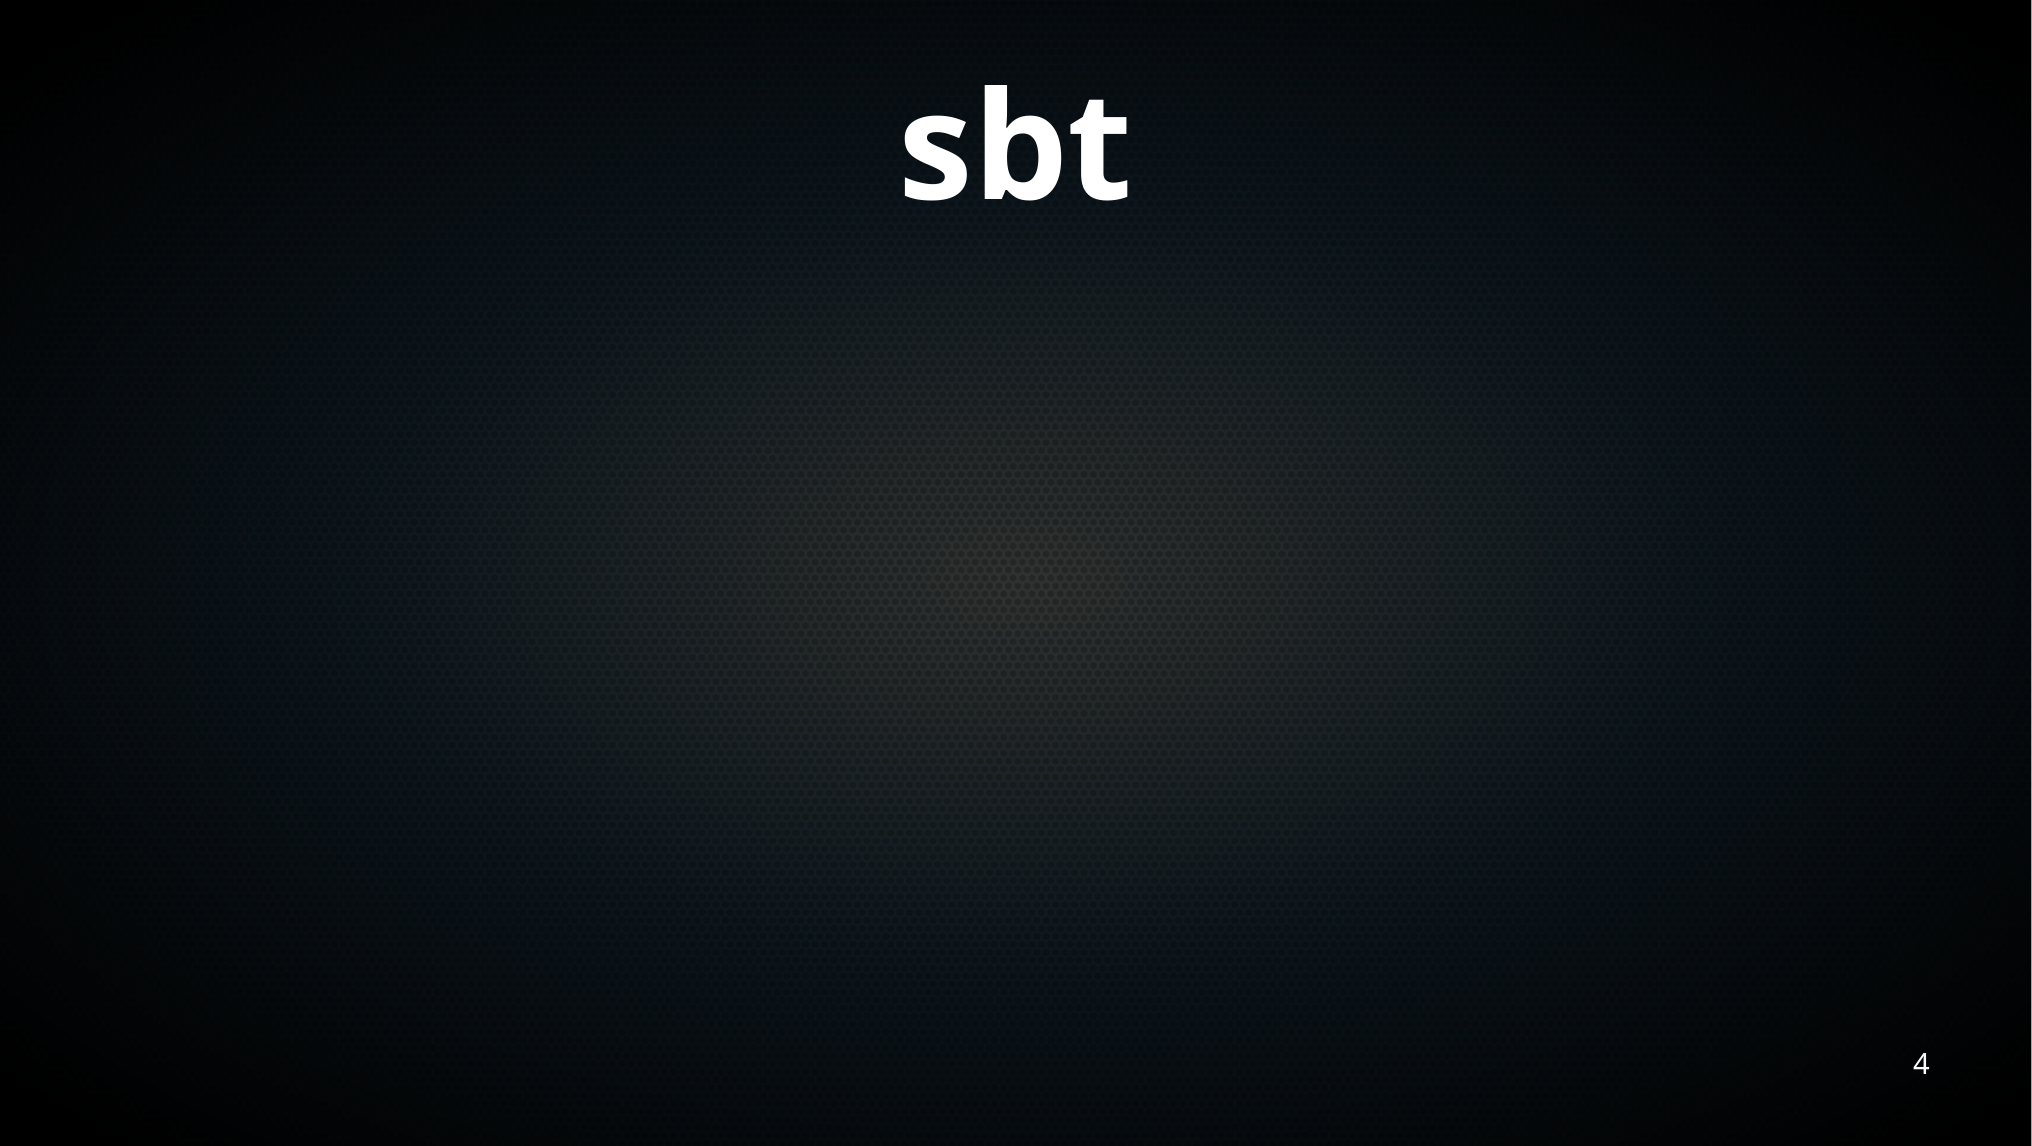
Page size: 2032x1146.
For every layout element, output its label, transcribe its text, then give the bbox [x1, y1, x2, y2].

picture [0, 0, 2032, 1146]
title sbt [101, 45, 1930, 237]
